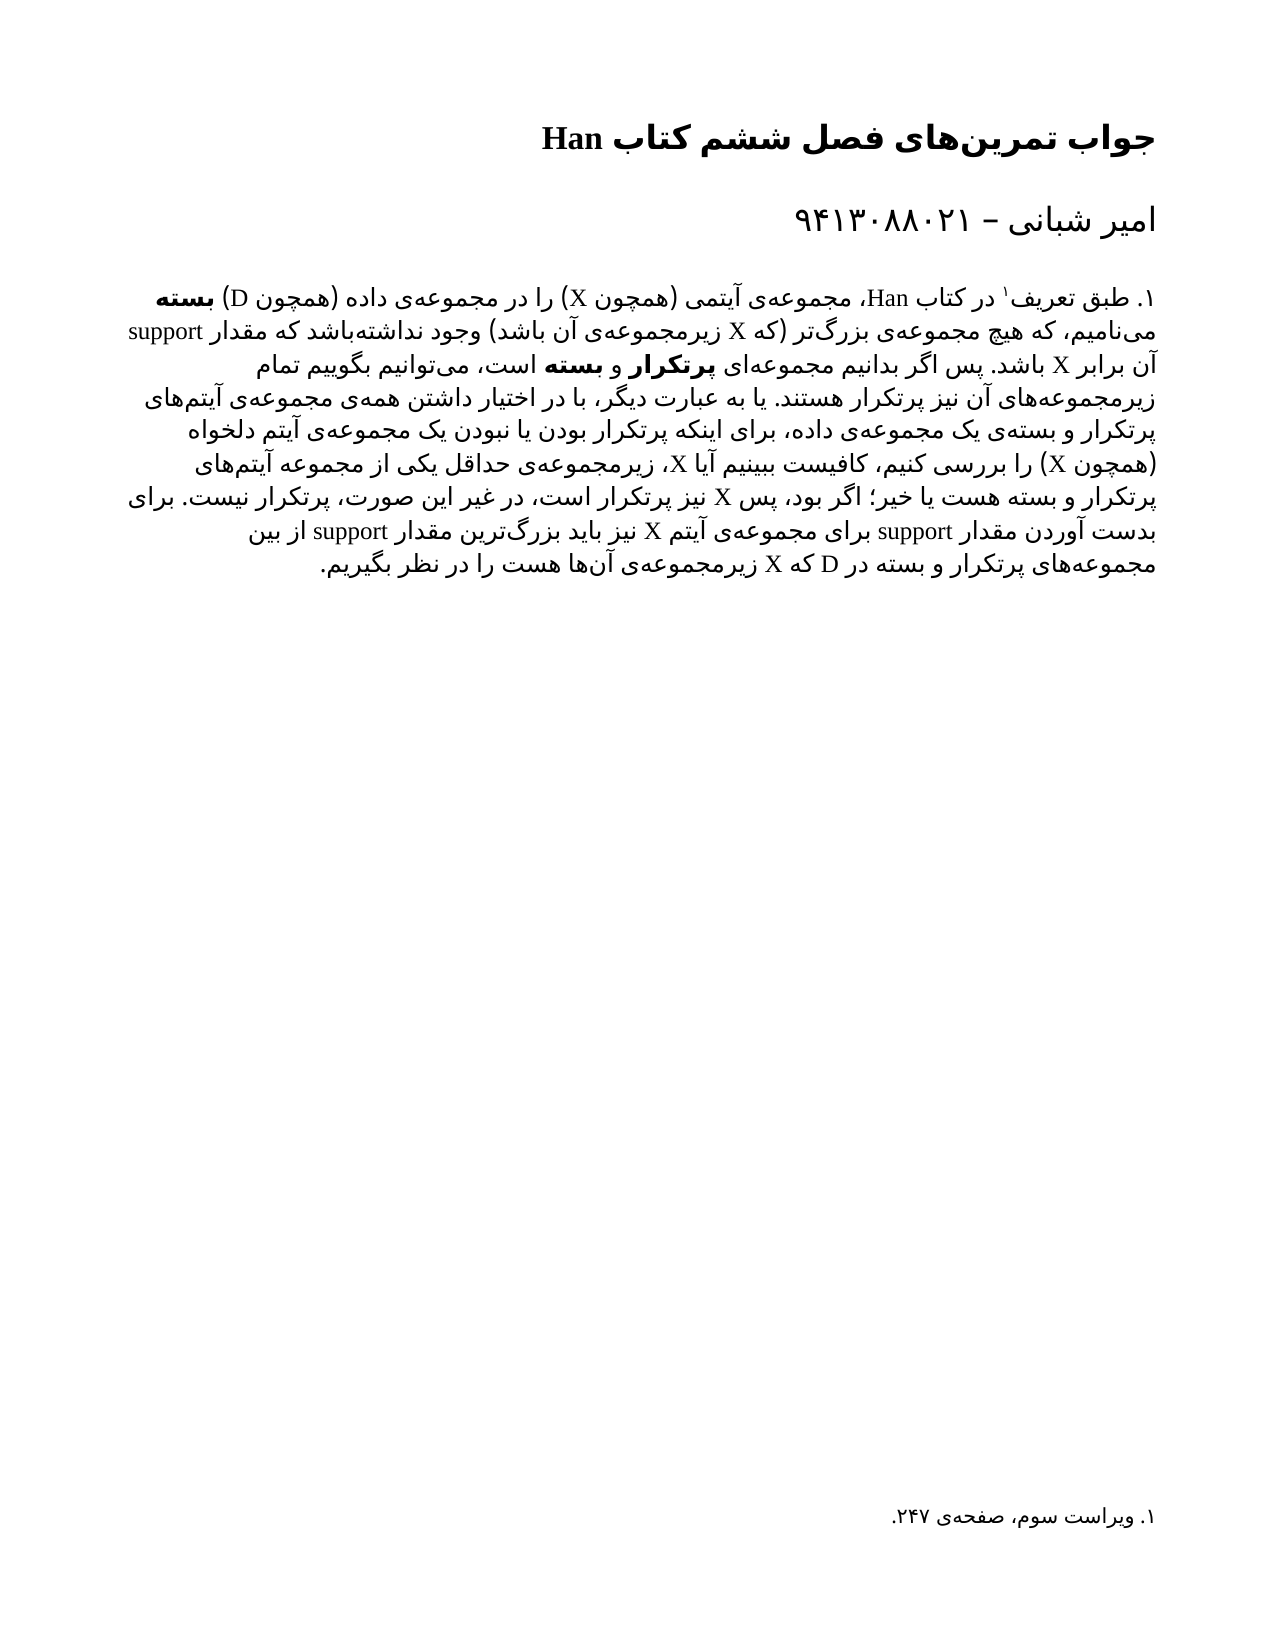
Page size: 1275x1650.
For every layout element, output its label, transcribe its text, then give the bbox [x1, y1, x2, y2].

text جواب تمرین‌های فصل ششم کتاب Han [118, 118, 1157, 163]
text ۱. طبق تعریف۱ در کتاب Han، مجموعه‌ی آیتمی (همچون X) را در مجموعه‌ی داده (همچون D) بسته می‌نامیم، که هیچ مجموعه‌ی بزرگ‌تر (که X زیرمجموعه‌ی آن باشد) وجود نداشته‌باشد که مقدار support آن برابر X باشد. پس اگر بدانیم مجموعه‌ای پرتکرار و بسته است، می‌توانیم بگوییم تمام زیرمجموعه‌های آن نیز پرتکرار هستند. یا به عبارت دیگر، با در اختیار داشتن همه‌ی مجموعه‌ی آیتم‌های پرتکرار و بسته‌ی یک مجموعه‌ی داده، برای اینکه پرتکرار بودن یا نبودن یک مجموعه‌ی آیتم دلخواه (همچون X) را بررسی کنیم، کافیست ببینیم آیا X، زیرمجموعه‌ی حداقل یکی از مجموعه آیتم‌های پرتکرار و بسته هست یا خیر؛ اگر بود، پس X نیز پرتکرار است، در غیر این صورت، پرتکرار نیست. برای بدست آوردن مقدار support برای مجموعه‌ی آیتم X نیز باید بزرگ‌ترین مقدار support از بین مجموعه‌های پرتکرار و بسته در D که X زیرمجموعه‌ی آن‌ها هست را در نظر بگیریم. [118, 283, 1157, 583]
text امیر شبانی – ۹۴۱۳۰۸۸۰۲۱ [118, 201, 1157, 244]
